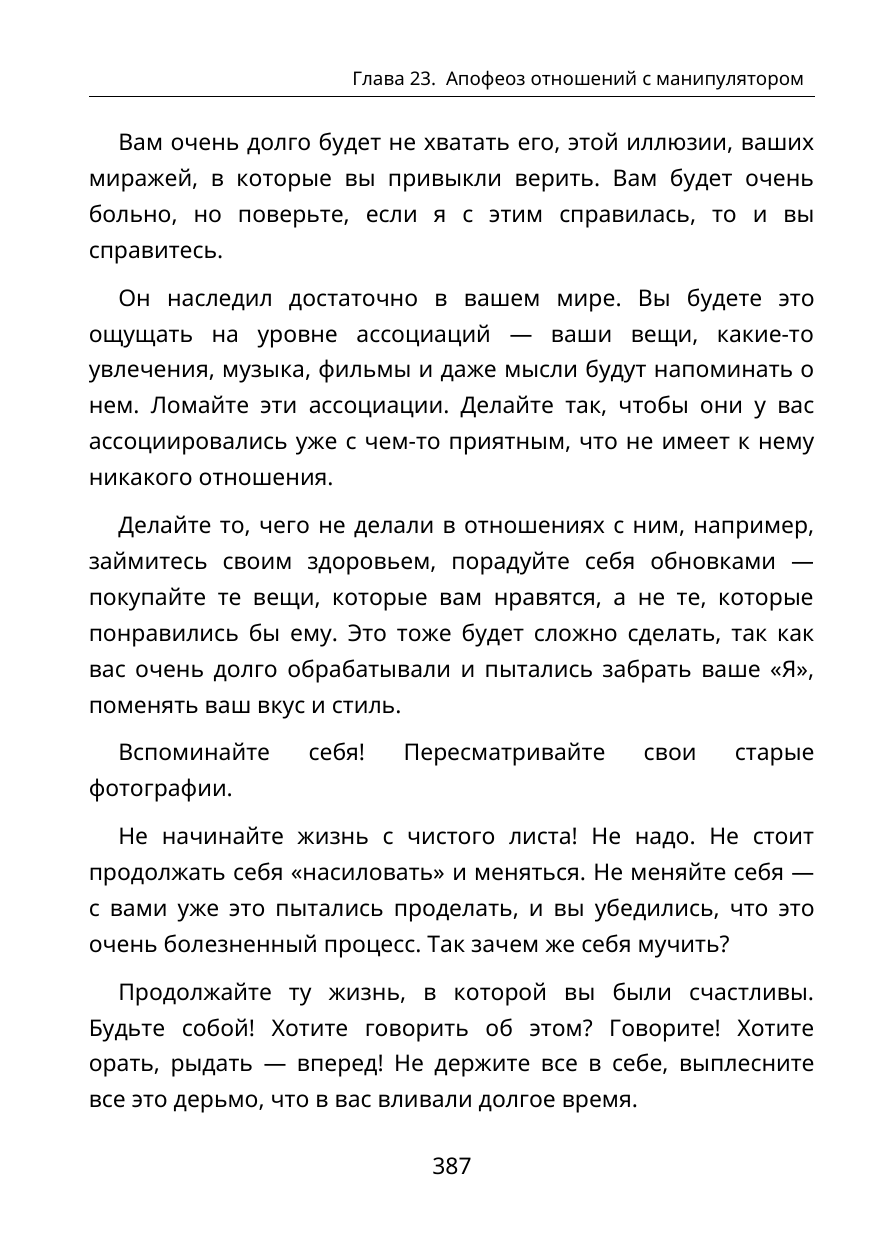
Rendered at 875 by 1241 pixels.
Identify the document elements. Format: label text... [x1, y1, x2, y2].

text Продолжайте ту жизнь, в которой вы были счастливы. Будьте собой! Хотите говорить об этом? Говорите! Хотите орать, рыдать — вперед! Не держите все в себе, выплесните все это дерьмо, что в вас вливали долгое время. [88, 976, 815, 1114]
text Вспоминайте себя! Пересматривайте свои старые фотографии. [88, 736, 815, 803]
text Вам очень долго будет не хватать его, этой иллюзии, ваших миражей, в которые вы привыкли верить. Вам будет очень больно, но поверьте, если я с этим справилась, то и вы справитесь. [88, 126, 815, 265]
text Не начинайте жизнь с чистого листа! Не надо. Не стоит продолжать себя «насиловать» и меняться. Не меняйте себя — с вами уже это пытались проделать, и вы убедились, что это очень болезненный процесс. Так зачем же себя мучить? [88, 820, 815, 959]
text Делайте то, чего не делали в отношениях с ним, например, займитесь своим здоровьем, порадуйте себя обновками — покупайте те вещи, которые вам нравятся, а не те, которые понравились бы ему. Это тоже будет сложно сделать, так как вас очень долго обрабатывали и пытались забрать ваше «Я», поменять ваш вкус и стиль. [88, 509, 815, 720]
text Он наследил достаточно в вашем мире. Вы будете это ощущать на уровне ассоциаций — ваши вещи, какие-то увлечения, музыка, фильмы и даже мысли будут напоминать о нем. Ломайте эти ассоциации. Делайте так, чтобы они у вас ассоциировались уже с чем-то приятным, что не имеет к нему никакого отношения. [88, 282, 815, 492]
